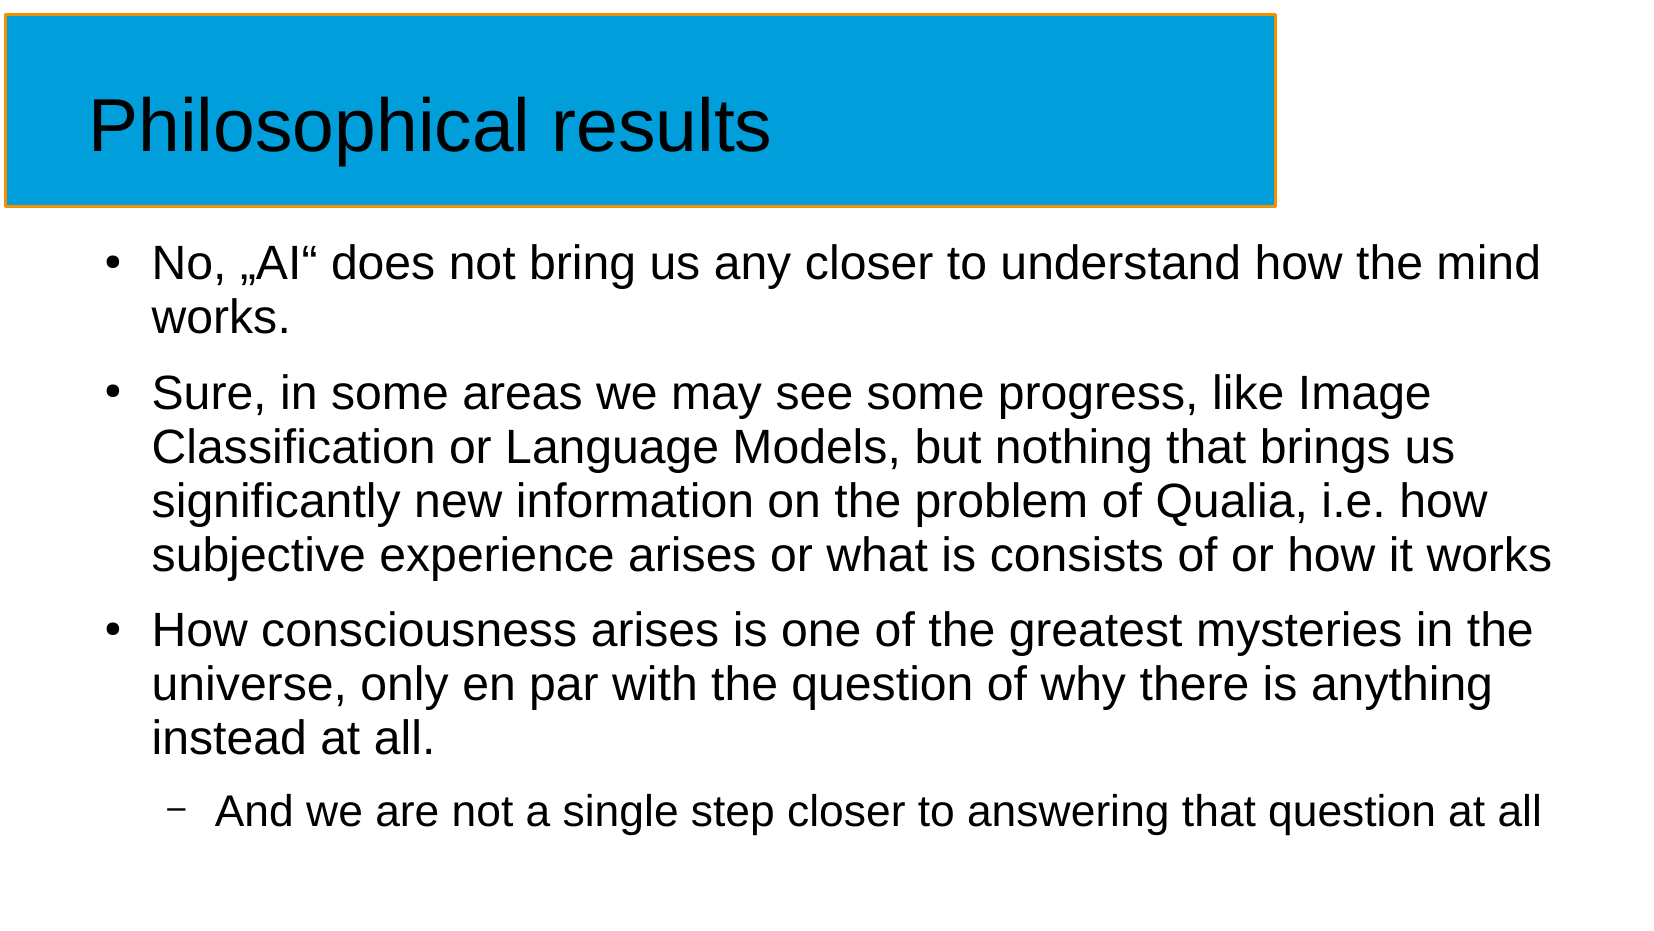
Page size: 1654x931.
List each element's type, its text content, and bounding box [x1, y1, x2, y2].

list No, „AI“ does not bring us any closer to understand how the mind works. Sure, in some areas we may see some progress, like Image Classification or Language Models, but nothing that brings us significantly new information on the problem of Qualia, i.e. how subjective experience arises or what is consists of or how it works How consciousness arises is one of the greatest mysteries in the universe, only en par with the question of why there is anything instead at all. And we are not a single step closer to answering that question at all [88, 236, 1565, 916]
title Philosophical results [88, 44, 1565, 207]
